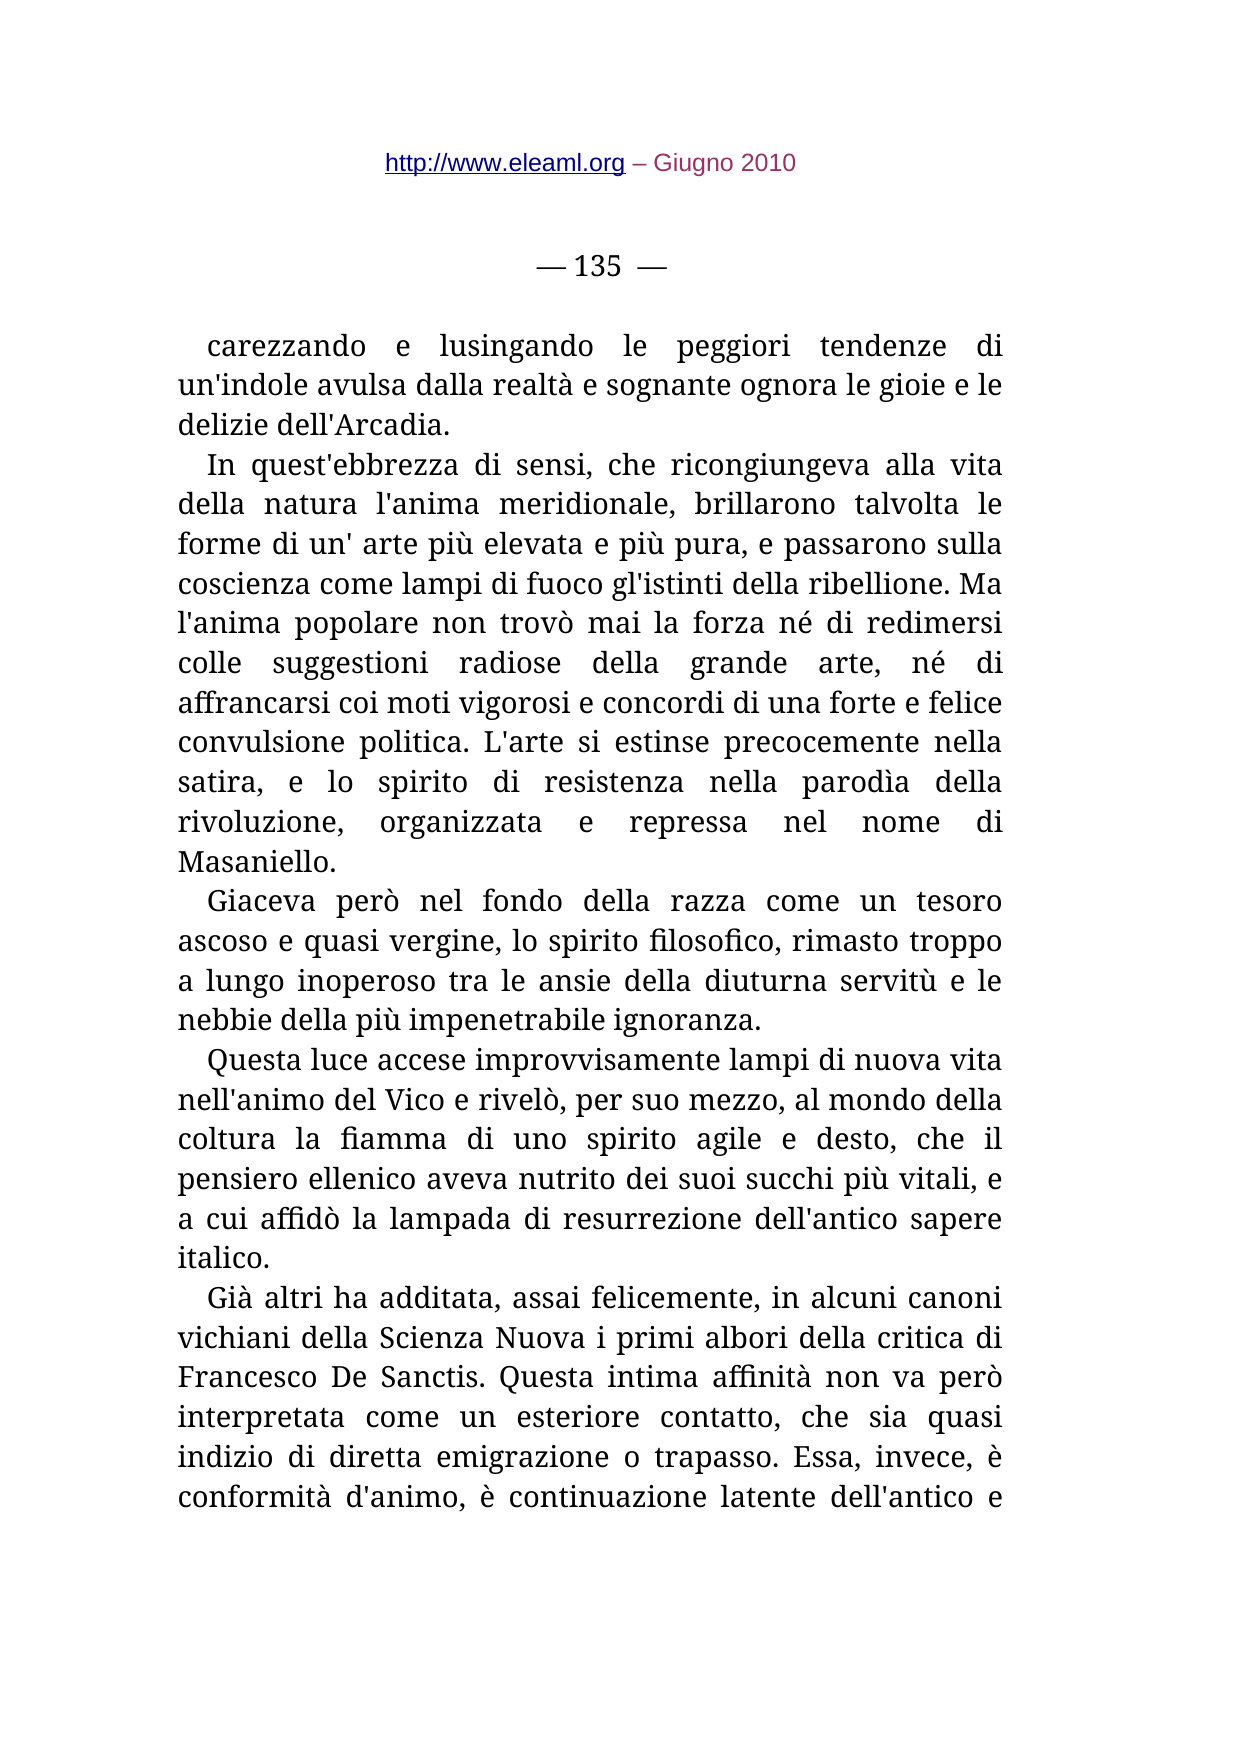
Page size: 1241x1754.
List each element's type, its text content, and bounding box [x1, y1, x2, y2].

text carezzando e lusingando le peggiori tendenze di un'indole avulsa dalla realtà e sognante ognora le gioie e le delizie dell'Arcadia. [177, 325, 1004, 444]
text In quest'ebbrezza di sensi, che ricongiungeva alla vita della natura l'anima meridionale, brillarono talvolta le forme di un' arte più elevata e più pura, e passarono sulla coscienza come lampi di fuoco gl'istinti della ribellione. Ma l'anima popolare non trovò mai la forza né di redimersi colle suggestioni radiose della grande arte, né di affrancarsi coi moti vigorosi e concordi di una forte e felice convulsione politica. L'arte si estinse precocemente nella satira, e lo spirito di resistenza nella parodìa della rivoluzione, organizzata e repressa nel nome di Masaniello. [177, 444, 1004, 881]
text Giaceva però nel fondo della razza come un tesoro ascoso e quasi vergine, lo spirito filosofico, rimasto troppo a lungo inoperoso tra le ansie della diuturna servitù e le nebbie della più impenetrabile ignoranza. [177, 881, 1004, 1039]
text Questa luce accese improvvisamente lampi di nuova vita nell'animo del Vico e rivelò, per suo mezzo, al mondo della coltura la fiamma di uno spirito agile e desto, che il pensiero ellenico aveva nutrito dei suoi succhi più vitali, e a cui affidò la lampada di resurrezione dell'antico sapere italico. [177, 1039, 1004, 1277]
text — 135 — [177, 246, 1004, 285]
text Già altri ha additata, assai felicemente, in alcuni canoni vichiani della Scienza Nuova i primi albori della critica di Francesco De Sanctis. Questa intima affinità non va però interpretata come un esteriore contatto, che sia quasi indizio di diretta emigrazione o trapasso. Essa, invece, è conformità d'animo, è continuazione latente dell'antico e [177, 1277, 1004, 1516]
